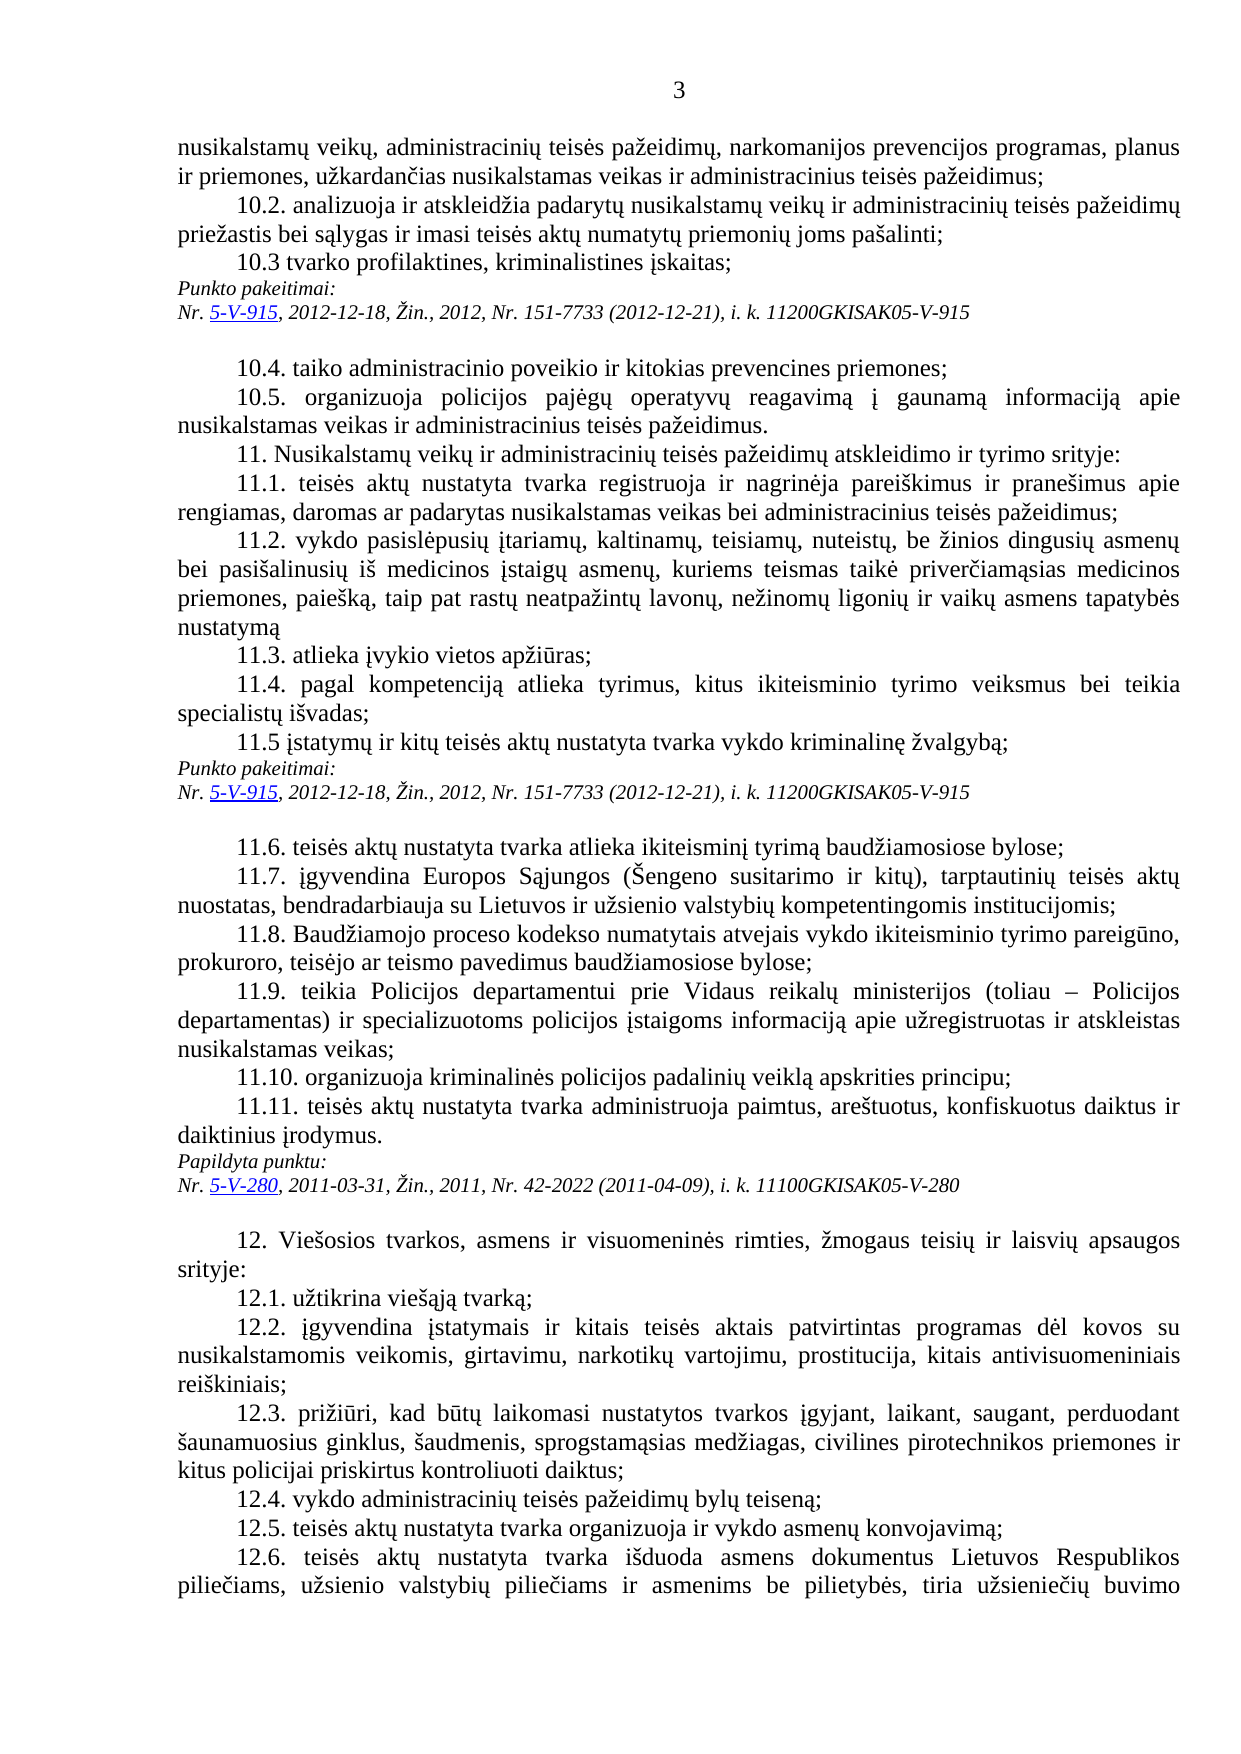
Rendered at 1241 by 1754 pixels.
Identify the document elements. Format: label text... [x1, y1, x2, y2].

text 10.2. analizuoja ir atskleidžia padarytų nusikalstamų veikų ir administracinių teisės pažeidimų priežastis bei sąlygas ir imasi teisės aktų numatytų priemonių joms pašalinti; [177, 190, 1181, 247]
text 11.9. teikia Policijos departamentui prie Vidaus reikalų ministerijos (toliau – Policijos departamentas) ir specializuotoms policijos įstaigoms informaciją apie užregistruotas ir atskleistas nusikalstamas veikas; [177, 976, 1181, 1062]
text 11.7. įgyvendina Europos Sąjungos (Šengeno susitarimo ir kitų), tarptautinių teisės aktų nuostatas, bendradarbiauja su Lietuvos ir užsienio valstybių kompetentingomis institucijomis; [177, 861, 1181, 919]
text 12. Viešosios tvarkos, asmens ir visuomeninės rimties, žmogaus teisių ir laisvių apsaugos srityje: [177, 1226, 1181, 1283]
text 12.4. vykdo administracinių teisės pažeidimų bylų teiseną; [177, 1484, 1181, 1513]
text 11.3. atlieka įvykio vietos apžiūras; [177, 641, 1181, 669]
text 11.1. teisės aktų nustatyta tvarka registruoja ir nagrinėja pareiškimus ir pranešimus apie rengiamas, daromas ar padarytas nusikalstamas veikas bei administracinius teisės pažeidimus; [177, 468, 1181, 526]
text 11.5 įstatymų ir kitų teisės aktų nustatyta tvarka vykdo kriminalinę žvalgybą; [177, 727, 1181, 756]
text Nr. 5-V-915, 2012-12-18, Žin., 2012, Nr. 151-7733 (2012-12-21), i. k. 11200GKISAK05-V-915 [177, 780, 1181, 804]
text 11. Nusikalstamų veikų ir administracinių teisės pažeidimų atskleidimo ir tyrimo srityje: [177, 439, 1181, 468]
text 11.4. pagal kompetenciją atlieka tyrimus, kitus ikiteisminio tyrimo veiksmus bei teikia specialistų išvadas; [177, 669, 1181, 727]
text 10.5. organizuoja policijos pajėgų operatyvų reagavimą į gaunamą informaciją apie nusikalstamas veikas ir administracinius teisės pažeidimus. [177, 382, 1181, 439]
text Papildyta punktu: [177, 1149, 1181, 1173]
text 11.6. teisės aktų nustatyta tvarka atlieka ikiteisminį tyrimą baudžiamosiose bylose; [177, 832, 1181, 861]
text 11.11. teisės aktų nustatyta tvarka administruoja paimtus, areštuotus, konfiskuotus daiktus ir daiktinius įrodymus. [177, 1091, 1181, 1149]
text Nr. 5-V-280, 2011-03-31, Žin., 2011, Nr. 42-2022 (2011-04-09), i. k. 11100GKISAK05-V-280 [177, 1173, 1181, 1197]
text 12.3. prižiūri, kad būtų laikomasi nustatytos tvarkos įgyjant, laikant, saugant, perduodant šaunamuosius ginklus, šaudmenis, sprogstamąsias medžiagas, civilines pirotechnikos priemones ir kitus policijai priskirtus kontroliuoti daiktus; [177, 1398, 1181, 1484]
text 11.10. organizuoja kriminalinės policijos padalinių veiklą apskrities principu; [177, 1062, 1181, 1091]
text Punkto pakeitimai: [177, 276, 1181, 300]
text 12.2. įgyvendina įstatymais ir kitais teisės aktais patvirtintas programas dėl kovos su nusikalstamomis veikomis, girtavimu, narkotikų vartojimu, prostitucija, kitais antivisuomeniniais reiškiniais; [177, 1312, 1181, 1398]
text nusikalstamų veikų, administracinių teisės pažeidimų, narkomanijos prevencijos programas, planus ir priemones, užkardančias nusikalstamas veikas ir administracinius teisės pažeidimus; [177, 132, 1181, 190]
text Nr. 5-V-915, 2012-12-18, Žin., 2012, Nr. 151-7733 (2012-12-21), i. k. 11200GKISAK05-V-915 [177, 300, 1181, 324]
text 12.1. užtikrina viešąją tvarką; [177, 1283, 1181, 1312]
text Punkto pakeitimai: [177, 756, 1181, 780]
text 11.8. Baudžiamojo proceso kodekso numatytais atvejais vykdo ikiteisminio tyrimo pareigūno, prokuroro, teisėjo ar teismo pavedimus baudžiamosiose bylose; [177, 919, 1181, 976]
text 10.4. taiko administracinio poveikio ir kitokias prevencines priemones; [177, 353, 1181, 382]
text 12.6. teisės aktų nustatyta tvarka išduoda asmens dokumentus Lietuvos Respublikos piliečiams, užsienio valstybių piliečiams ir asmenims be pilietybės, tiria užsieniečių buvimo [177, 1542, 1181, 1599]
text 12.5. teisės aktų nustatyta tvarka organizuoja ir vykdo asmenų konvojavimą; [177, 1513, 1181, 1542]
text 11.2. vykdo pasislėpusių įtariamų, kaltinamų, teisiamų, nuteistų, be žinios dingusių asmenų bei pasišalinusių iš medicinos įstaigų asmenų, kuriems teismas taikė priverčiamąsias medicinos priemones, paiešką, taip pat rastų neatpažintų lavonų, nežinomų ligonių ir vaikų asmens tapatybės nustatymą [177, 526, 1181, 641]
text 10.3 tvarko profilaktines, kriminalistines įskaitas; [177, 247, 1181, 276]
